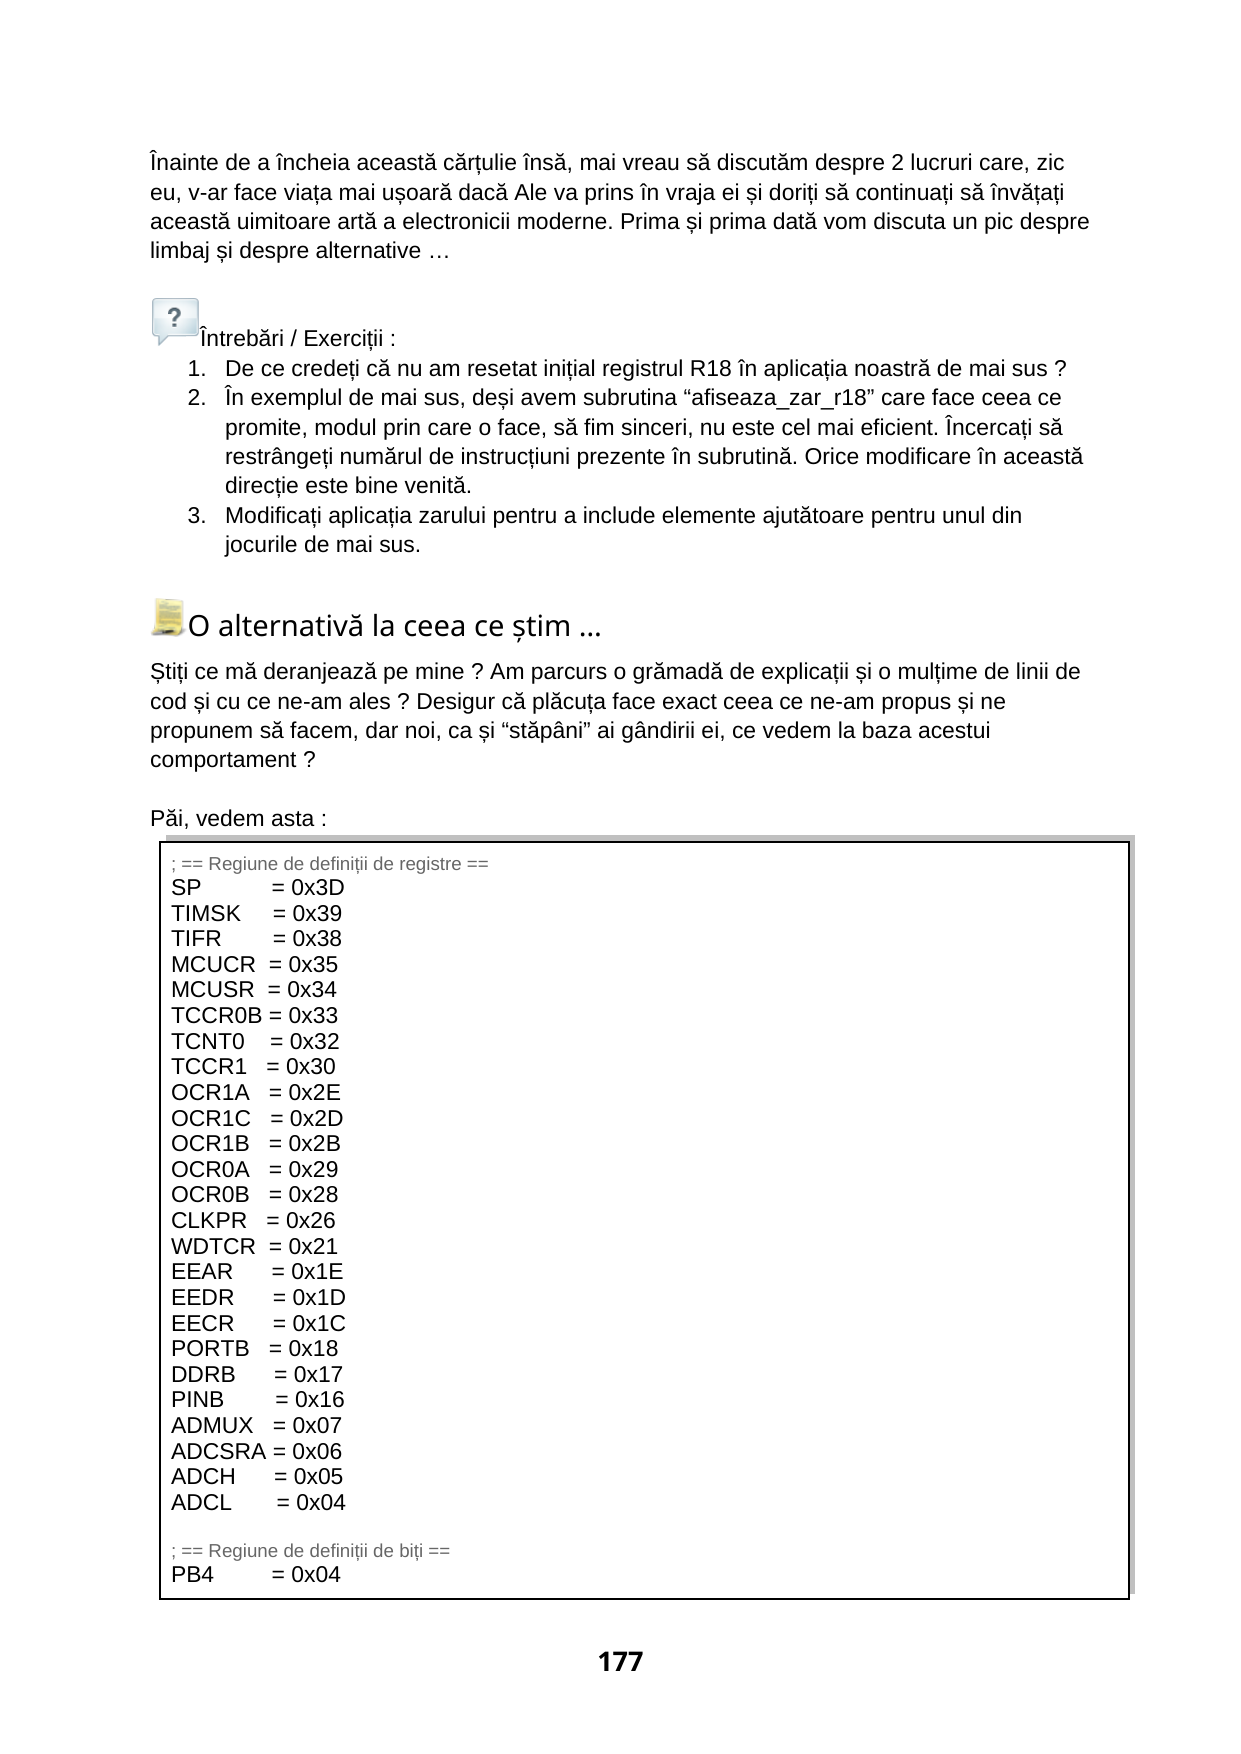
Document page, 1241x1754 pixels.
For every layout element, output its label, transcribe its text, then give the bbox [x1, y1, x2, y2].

table_header ; == Regiune de definiții de registre == SP = 0x3D TIMSK = 0x39 TIFR = 0x38 MCUCR = 0x35 MCUSR = 0x34 TCCR0B = 0x33 TCNT0 = 0x32 TCCR1 = 0x30 OCR1A = 0x2E OCR1C = 0x2D OCR1B = 0x2B OCR0A = 0x29 OCR0B = 0x28 CLKPR = 0x26 WDTCR = 0x21 EEAR = 0x1E EEDR = 0x1D EECR = 0x1C PORTB = 0x18 DDRB = 0x17 PINB = 0x16 ADMUX = 0x07 ADCSRA = 0x06 ADCH = 0x05 ADCL = 0x04 ; == Regiune de definiții de biți == PB4 = 0x04 [161, 843, 1128, 1598]
text Păi, vedem asta : [150, 806, 1091, 831]
picture [150, 296, 200, 347]
list În exemplul de mai sus, deși avem subrutina “afiseaza_zar_r18” care face ceea ce promite, modul prin care o face, să fim sinceri, nu este cel mai eficient. Încercați să restrângeți numărul de instrucțiuni prezente în subrutină. Orice modificare în această direcție este bine venită. [187, 385, 1091, 499]
text Înainte de a încheia această cărțulie însă, mai vreau să discutăm despre 2 lucruri care, zic eu, v-ar face viața mai ușoară dacă Ale va prins în vraja ei și doriți să continuați să învățați această uimitoare artă a electronicii moderne. Prima și prima dată vom discuta un pic despre limbaj și despre alternative … [150, 150, 1091, 264]
text Întrebări / Exerciții : [150, 323, 1091, 352]
subtitle O alternativă la ceea ce știm … [150, 599, 1091, 645]
list De ce credeți că nu am resetat inițial registrul R18 în aplicația noastră de mai sus ? [187, 356, 1091, 381]
text Știți ce mă deranjează pe mine ? Am parcurs o grămadă de explicații și o mulțime de linii de cod și cu ce ne-am ales ? Desigur că plăcuța face exact ceea ce ne-am propus și ne propunem să facem, dar noi, ca și “stăpâni” ai gândirii ei, ce vedem la baza acestui comportament ? [150, 659, 1091, 773]
list Modificați aplicația zarului pentru a include elemente ajutătoare pentru unul din jocurile de mai sus. [187, 502, 1091, 557]
picture [150, 598, 188, 637]
